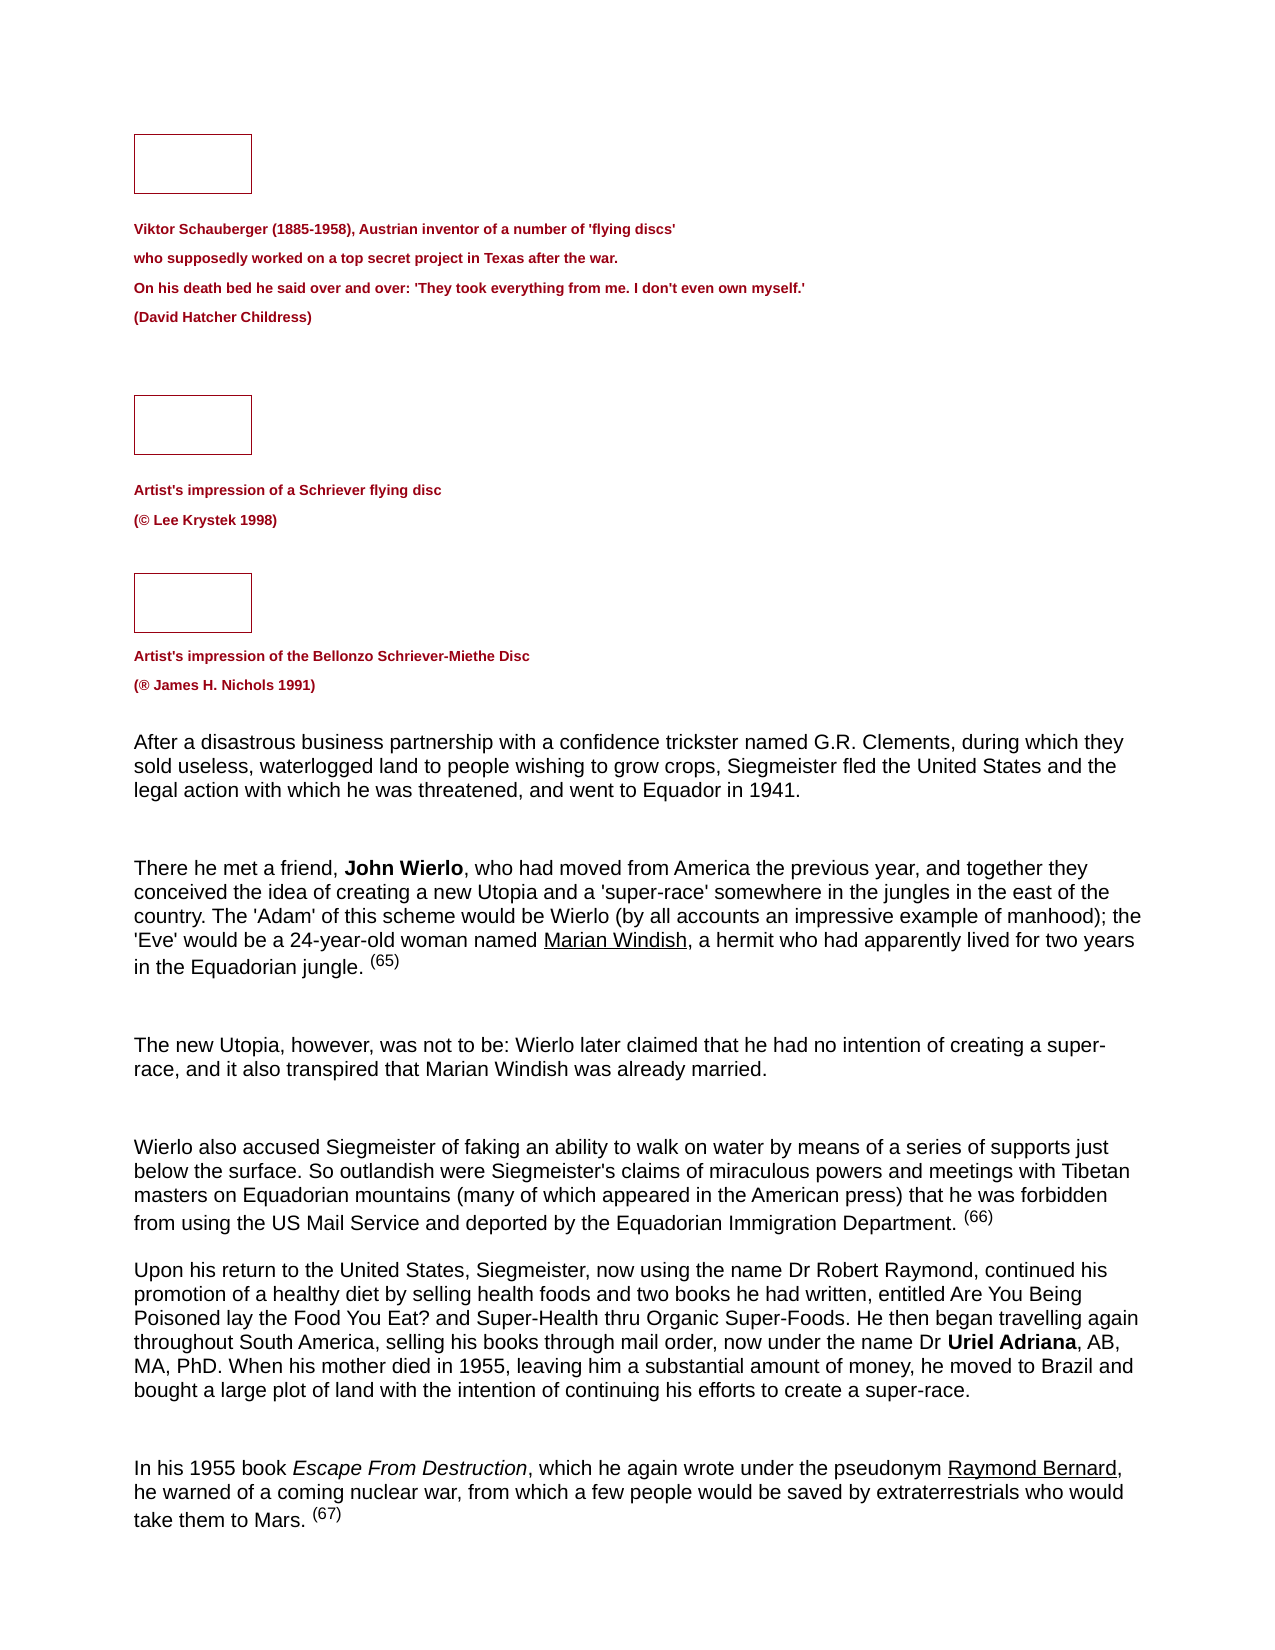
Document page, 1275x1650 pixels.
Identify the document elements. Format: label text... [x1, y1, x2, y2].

text Viktor Schauberger (1885-1958), Austrian inventor of a number of 'flying discs' [134, 221, 1147, 238]
text On his death bed he said over and over: 'They took everything from me. I don't even own myself.' [134, 279, 1147, 296]
text (© Lee Krystek 1998) [134, 511, 1147, 545]
text There he met a friend, John Wierlo, who had moved from America the previous year, and together they conceived the idea of creating a new Utopia and a 'super-race' somewhere in the jungles in the east of the country. The 'Adam' of this scheme would be Wierlo (by all accounts an impressive example of manhood); the 'Eve' would be a 24-year-old woman named Marian Windish, a hermit who had apparently lived for two years in the Equadorian jungle. (65) [134, 856, 1147, 979]
text After a disastrous business partnership with a confidence trickster named G.R. Clements, during which they sold useless, waterlogged land to people wishing to grow crops, Siegmeister fled the United States and the legal action with which he was threatened, and went to Equador in 1941. [134, 730, 1147, 802]
text (® James H. Nichols 1991) [134, 677, 1147, 717]
text In his 1955 book Escape From Destruction, which he again wrote under the pseudonym Raymond Bernard, he warned of a coming nuclear war, from which a few people would be saved by extraterrestrials who would take them to Mars. (67) [134, 1456, 1147, 1531]
text who supposedly worked on a top secret project in Texas after the war. [134, 250, 1147, 267]
text Artist's impression of a Schriever flying disc [134, 482, 1147, 499]
text (David Hatcher Childress) [134, 309, 1147, 325]
text The new Utopia, however, was not to be: Wierlo later claimed that he had no intention of creating a super-race, and it also transpired that Marian Windish was already married. [134, 1033, 1147, 1081]
text Wierlo also accused Siegmeister of faking an ability to walk on water by means of a series of supports just below the surface. So outlandish were Siegmeister's claims of miraculous powers and meetings with Tibetan masters on Equadorian mountains (many of which appeared in the American press) that he was forbidden from using the US Mail Service and deported by the Equadorian Immigration Department. (66) Upon his return to the United States, Siegmeister, now using the name Dr Robert Raymond, continued his promotion of a healthy diet by selling health foods and two books he had written, entitled Are You Being Poisoned lay the Food You Eat? and Super-Health thru Organic Super-Foods. He then began travelling again throughout South America, selling his books through mail order, now under the name Dr Uriel Adriana, AB, MA, PhD. When his mother died in 1955, leaving him a substantial amount of money, he moved to Brazil and bought a large plot of land with the intention of continuing his efforts to create a super-race. [134, 1134, 1147, 1402]
text Artist's impression of the Bellonzo Schriever-Miethe Disc [134, 557, 1147, 664]
